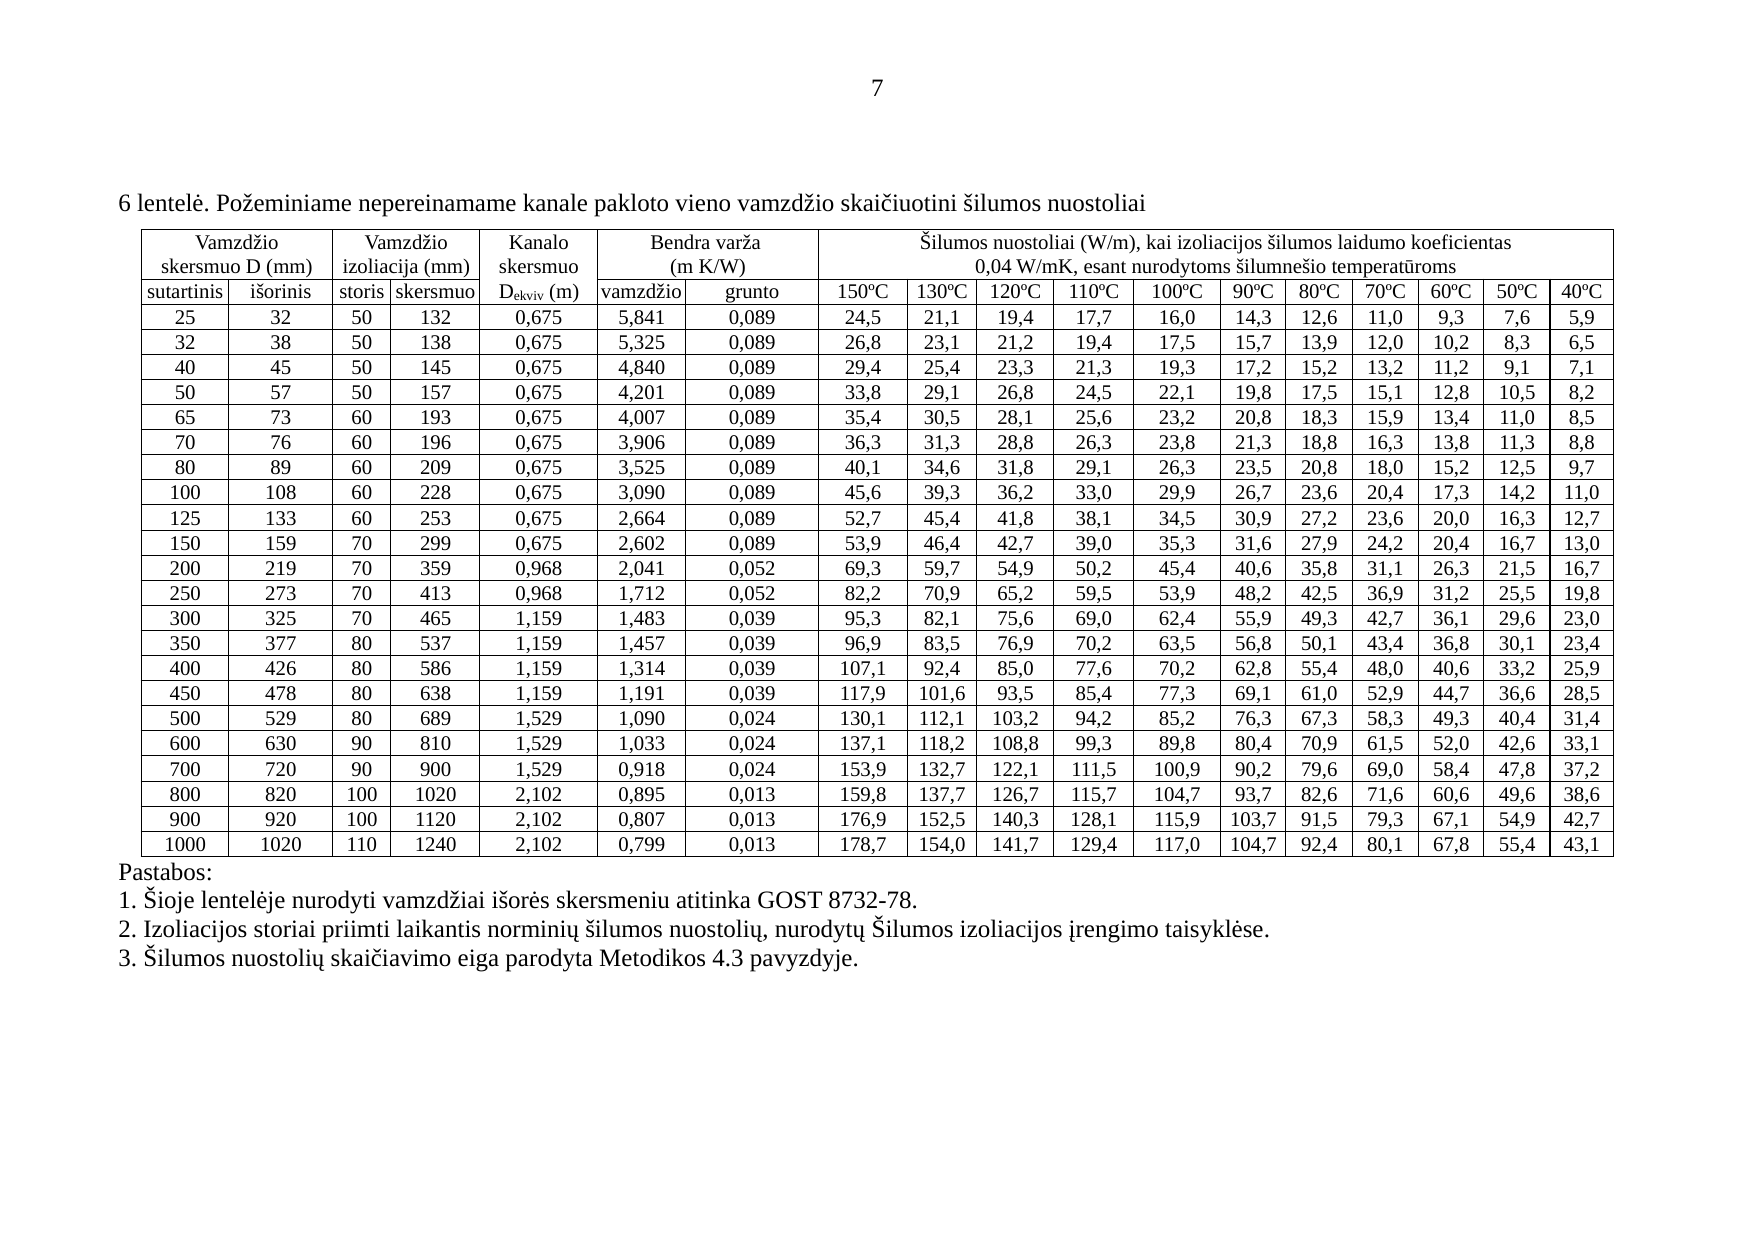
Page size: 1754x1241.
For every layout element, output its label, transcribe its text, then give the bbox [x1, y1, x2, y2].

table_cell 55,4 [1484, 832, 1549, 856]
table_cell 50 [142, 380, 228, 404]
table_cell 21,3 [1054, 355, 1133, 379]
table_cell 3,090 [598, 480, 685, 504]
table_cell 45,4 [1134, 556, 1220, 580]
table_cell 5,9 [1551, 305, 1613, 329]
table_cell 2,102 [480, 782, 597, 806]
table_cell 36,1 [1419, 606, 1483, 630]
table_cell 33,1 [1551, 731, 1613, 755]
table_cell 35,3 [1134, 531, 1220, 554]
table_cell 10,2 [1419, 330, 1483, 354]
table_cell 52,7 [819, 505, 907, 529]
table_cell 228 [391, 480, 479, 504]
table_cell 40,6 [1221, 556, 1285, 580]
table_cell 23,6 [1286, 480, 1352, 504]
table_cell 29,1 [1054, 455, 1133, 479]
table_cell 80 [333, 631, 390, 655]
table_cell 91,5 [1286, 807, 1352, 831]
table_cell 12,8 [1419, 380, 1483, 404]
table_cell 0,039 [686, 606, 818, 630]
table_cell 28,5 [1551, 681, 1613, 705]
table_cell 11,0 [1353, 305, 1418, 329]
table_cell 79,3 [1353, 807, 1418, 831]
table_cell 77,3 [1134, 681, 1220, 705]
table_cell 35,4 [819, 405, 907, 429]
table_cell 13,9 [1286, 330, 1352, 354]
table_cell 40,1 [819, 455, 907, 479]
table_cell 0,089 [686, 505, 818, 529]
table_cell 108 [229, 480, 332, 504]
table_cell 33,8 [819, 380, 907, 404]
table_cell 70,9 [1286, 731, 1352, 755]
table_cell 600 [142, 731, 228, 755]
table_cell 0,024 [686, 731, 818, 755]
table_cell 44,7 [1419, 681, 1483, 705]
table_cell 89 [229, 455, 332, 479]
table_cell 23,1 [908, 330, 976, 354]
table_cell 27,9 [1286, 531, 1352, 554]
table_cell 810 [391, 731, 479, 755]
table_cell 99,3 [1054, 731, 1133, 755]
table_cell 71,6 [1353, 782, 1418, 806]
table_cell 25,4 [908, 355, 976, 379]
table_cell 80 [142, 455, 228, 479]
table_cell 49,3 [1419, 706, 1483, 730]
table_cell 12,6 [1286, 305, 1352, 329]
table_cell 13,0 [1551, 531, 1613, 554]
table_cell 0,675 [480, 380, 597, 404]
table_cell 176,9 [819, 807, 907, 831]
table_cell 33,2 [1484, 656, 1549, 680]
table_cell 21,3 [1221, 430, 1285, 454]
table_cell 23,6 [1353, 505, 1418, 529]
table_cell 1,483 [598, 606, 685, 630]
table_cell 13,4 [1419, 405, 1483, 429]
table_cell 23,0 [1551, 606, 1613, 630]
table_cell 0,039 [686, 681, 818, 705]
table_cell 200 [142, 556, 228, 580]
table_cell 35,8 [1286, 556, 1352, 580]
table_cell 36,9 [1353, 581, 1418, 605]
table_cell 54,9 [977, 556, 1053, 580]
table_cell 0,089 [686, 355, 818, 379]
table_cell 1,529 [480, 731, 597, 755]
table_cell 2,102 [480, 807, 597, 831]
table_cell 28,1 [977, 405, 1053, 429]
table_cell 800 [142, 782, 228, 806]
text 6 lentelė. Požeminiame nepereinamame kanale pakloto vieno vamzdžio skaičiuotini šilumos nuostoliai [118, 188, 1636, 217]
table_cell 17,2 [1221, 355, 1285, 379]
table_cell 8,8 [1551, 430, 1613, 454]
table_cell 50,1 [1286, 631, 1352, 655]
table_cell 70 [333, 606, 390, 630]
table_cell 17,5 [1134, 330, 1220, 354]
table_cell 59,7 [908, 556, 976, 580]
table_cell 478 [229, 681, 332, 705]
table_cell 23,8 [1134, 430, 1220, 454]
table_cell 150 [142, 531, 228, 554]
table_cell 46,4 [908, 531, 976, 554]
table_cell 0,039 [686, 656, 818, 680]
table_cell 70 [142, 430, 228, 454]
table_cell 0,918 [598, 756, 685, 781]
table_cell 0,013 [686, 782, 818, 806]
table_cell 2,102 [480, 832, 597, 856]
table_cell 18,8 [1286, 430, 1352, 454]
table_cell 16,3 [1353, 430, 1418, 454]
table_cell 80 [333, 656, 390, 680]
table_cell storis [333, 280, 390, 303]
table_cell 61,0 [1286, 681, 1352, 705]
table_cell 75,6 [977, 606, 1053, 630]
table_cell 0,968 [480, 581, 597, 605]
table_cell 30,9 [1221, 505, 1285, 529]
table_cell 120ºC [977, 280, 1053, 303]
table_cell 1,159 [480, 656, 597, 680]
table_cell 43,1 [1551, 832, 1613, 856]
table_cell 42,7 [977, 531, 1053, 554]
table_cell 80,4 [1221, 731, 1285, 755]
table_cell 130ºC [908, 280, 976, 303]
table_cell 4,007 [598, 405, 685, 429]
table_cell 126,7 [977, 782, 1053, 806]
table_cell 16,7 [1484, 531, 1549, 554]
table_cell 0,807 [598, 807, 685, 831]
table_cell 29,1 [908, 380, 976, 404]
table_cell 0,799 [598, 832, 685, 856]
table_cell 13,2 [1353, 355, 1418, 379]
table_cell 36,2 [977, 480, 1053, 504]
table_header Vamzdžio izoliacija (mm) [333, 230, 479, 278]
table_cell 16,3 [1484, 505, 1549, 529]
table_cell 253 [391, 505, 479, 529]
table_cell 76 [229, 430, 332, 454]
table_cell 34,6 [908, 455, 976, 479]
table_cell 60ºC [1419, 280, 1483, 303]
table_cell 500 [142, 706, 228, 730]
table_cell 159,8 [819, 782, 907, 806]
table_cell 85,2 [1134, 706, 1220, 730]
table_cell 0,052 [686, 556, 818, 580]
table_cell 20,4 [1353, 480, 1418, 504]
table_cell 132,7 [908, 756, 976, 781]
table_cell 100,9 [1134, 756, 1220, 781]
table_cell 53,9 [1134, 581, 1220, 605]
table_cell 17,3 [1419, 480, 1483, 504]
table_cell 70,2 [1054, 631, 1133, 655]
table_cell 0,089 [686, 480, 818, 504]
table_cell 0,675 [480, 430, 597, 454]
table_cell 0,675 [480, 405, 597, 429]
table_cell 219 [229, 556, 332, 580]
table_cell 132 [391, 305, 479, 329]
table_cell 67,8 [1419, 832, 1483, 856]
table_cell 36,6 [1484, 681, 1549, 705]
table_cell 50,2 [1054, 556, 1133, 580]
table_cell 41,8 [977, 505, 1053, 529]
text 3. Šilumos nuostolių skaičiavimo eiga parodyta Metodikos 4.3 pavyzdyje. [118, 943, 1636, 972]
table_cell 32 [229, 305, 332, 329]
table_cell 26,3 [1419, 556, 1483, 580]
table_header Bendra varža (m K/W) [598, 230, 818, 278]
table_cell 23,3 [977, 355, 1053, 379]
table_cell 820 [229, 782, 332, 806]
table_cell 36,3 [819, 430, 907, 454]
table_cell 31,2 [1419, 581, 1483, 605]
table_cell 103,7 [1221, 807, 1285, 831]
table_cell 122,1 [977, 756, 1053, 781]
table_cell 20,8 [1286, 455, 1352, 479]
table_cell 0,968 [480, 556, 597, 580]
table_cell 1020 [229, 832, 332, 856]
table_cell 104,7 [1134, 782, 1220, 806]
table_cell 140,3 [977, 807, 1053, 831]
table_cell 6,5 [1551, 330, 1613, 354]
table_cell 1120 [391, 807, 479, 831]
table_cell 82,6 [1286, 782, 1352, 806]
table_cell 73 [229, 405, 332, 429]
table_cell 62,8 [1221, 656, 1285, 680]
table_cell 193 [391, 405, 479, 429]
table_cell 59,5 [1054, 581, 1133, 605]
table_cell 48,0 [1353, 656, 1418, 680]
table_cell 15,2 [1419, 455, 1483, 479]
table_cell 4,840 [598, 355, 685, 379]
table_cell 0,089 [686, 405, 818, 429]
table_cell 21,2 [977, 330, 1053, 354]
table_cell 0,089 [686, 531, 818, 554]
table_cell 24,5 [1054, 380, 1133, 404]
table_cell 90,2 [1221, 756, 1285, 781]
table_cell 39,0 [1054, 531, 1133, 554]
table_cell 15,7 [1221, 330, 1285, 354]
table_cell 1,529 [480, 706, 597, 730]
table_cell 154,0 [908, 832, 976, 856]
table_cell 377 [229, 631, 332, 655]
table_cell 14,3 [1221, 305, 1285, 329]
table_cell 117,9 [819, 681, 907, 705]
table_cell 27,2 [1286, 505, 1352, 529]
text Pastabos: [118, 857, 1636, 886]
table_cell 14,2 [1484, 480, 1549, 504]
table_cell 93,7 [1221, 782, 1285, 806]
table_cell grunto [686, 280, 818, 303]
table_cell 92,4 [908, 656, 976, 680]
table_cell 60 [333, 480, 390, 504]
table_cell 112,1 [908, 706, 976, 730]
table_cell 110 [333, 832, 390, 856]
table_cell 25,5 [1484, 581, 1549, 605]
table_cell 40,6 [1419, 656, 1483, 680]
table_cell 630 [229, 731, 332, 755]
table_cell 82,1 [908, 606, 976, 630]
table_cell 15,2 [1286, 355, 1352, 379]
table_cell 52,9 [1353, 681, 1418, 705]
table_cell 1,159 [480, 631, 597, 655]
table_cell 23,2 [1134, 405, 1220, 429]
table_cell 89,8 [1134, 731, 1220, 755]
table_cell 11,0 [1484, 405, 1549, 429]
table_cell 17,5 [1286, 380, 1352, 404]
table_cell 0,675 [480, 330, 597, 354]
table_cell 26,3 [1054, 430, 1133, 454]
table_cell 38 [229, 330, 332, 354]
table_cell 137,7 [908, 782, 976, 806]
table_cell 33,0 [1054, 480, 1133, 504]
table_cell 25,9 [1551, 656, 1613, 680]
table_cell 96,9 [819, 631, 907, 655]
table_cell 11,3 [1484, 430, 1549, 454]
table_cell 80ºC [1286, 280, 1352, 303]
table_cell 13,8 [1419, 430, 1483, 454]
table_cell 52,0 [1419, 731, 1483, 755]
table_cell 133 [229, 505, 332, 529]
table_cell 95,3 [819, 606, 907, 630]
table_cell 36,8 [1419, 631, 1483, 655]
table_cell 145 [391, 355, 479, 379]
table_cell 0,895 [598, 782, 685, 806]
table_cell 15,1 [1353, 380, 1418, 404]
table_cell 15,9 [1353, 405, 1418, 429]
table_cell 8,5 [1551, 405, 1613, 429]
table_cell 40ºC [1551, 280, 1613, 303]
table_cell 60,6 [1419, 782, 1483, 806]
table_cell 26,3 [1134, 455, 1220, 479]
table_cell 426 [229, 656, 332, 680]
table_cell 465 [391, 606, 479, 630]
table_cell 920 [229, 807, 332, 831]
table_cell 80,1 [1353, 832, 1418, 856]
table_cell skersmuo [391, 280, 479, 303]
table_cell 61,5 [1353, 731, 1418, 755]
table_cell 50 [333, 330, 390, 354]
table_cell 529 [229, 706, 332, 730]
table_cell 31,1 [1353, 556, 1418, 580]
table_cell 100ºC [1134, 280, 1220, 303]
table_cell 1,159 [480, 681, 597, 705]
table_cell 8,3 [1484, 330, 1549, 354]
table_cell 42,7 [1551, 807, 1613, 831]
table_cell išorinis [229, 280, 332, 303]
table_cell 26,8 [977, 380, 1053, 404]
table_cell vamzdžio [598, 280, 685, 303]
table_cell 1,712 [598, 581, 685, 605]
table_cell 65 [142, 405, 228, 429]
table_cell 70,2 [1134, 656, 1220, 680]
table_cell 150ºC [819, 280, 907, 303]
table_cell 108,8 [977, 731, 1053, 755]
table_cell 85,4 [1054, 681, 1133, 705]
table_cell 70 [333, 556, 390, 580]
table_cell 16,0 [1134, 305, 1220, 329]
table_cell 0,675 [480, 531, 597, 554]
table_cell 100 [142, 480, 228, 504]
table_cell 56,8 [1221, 631, 1285, 655]
table_cell 900 [391, 756, 479, 781]
table_cell 31,8 [977, 455, 1053, 479]
table_cell 138 [391, 330, 479, 354]
table_cell 20,0 [1419, 505, 1483, 529]
table_cell 7,1 [1551, 355, 1613, 379]
table_cell 60 [333, 430, 390, 454]
table_cell 47,8 [1484, 756, 1549, 781]
table_cell 50 [333, 355, 390, 379]
table_cell 450 [142, 681, 228, 705]
table_cell 2,664 [598, 505, 685, 529]
table_cell 1,090 [598, 706, 685, 730]
table_cell 0,024 [686, 706, 818, 730]
table_cell 130,1 [819, 706, 907, 730]
table_cell 58,4 [1419, 756, 1483, 781]
table_cell 55,9 [1221, 606, 1285, 630]
table_cell 12,7 [1551, 505, 1613, 529]
table_cell 40 [142, 355, 228, 379]
table_cell 19,8 [1551, 581, 1613, 605]
table_cell 0,089 [686, 430, 818, 454]
table_cell 10,5 [1484, 380, 1549, 404]
table_cell 0,013 [686, 807, 818, 831]
table_cell 20,8 [1221, 405, 1285, 429]
table_cell 5,325 [598, 330, 685, 354]
table_cell 49,6 [1484, 782, 1549, 806]
table_cell 24,5 [819, 305, 907, 329]
table_cell 209 [391, 455, 479, 479]
table_cell 19,4 [1054, 330, 1133, 354]
table_cell 67,1 [1419, 807, 1483, 831]
table_cell 103,2 [977, 706, 1053, 730]
table_cell 19,4 [977, 305, 1053, 329]
table_cell 299 [391, 531, 479, 554]
table_cell 9,7 [1551, 455, 1613, 479]
table_cell 69,0 [1054, 606, 1133, 630]
table_cell 300 [142, 606, 228, 630]
table_cell 11,0 [1551, 480, 1613, 504]
table_cell 1,033 [598, 731, 685, 755]
table_cell 0,675 [480, 355, 597, 379]
table_cell 17,7 [1054, 305, 1133, 329]
table_cell 115,9 [1134, 807, 1220, 831]
table_cell 9,3 [1419, 305, 1483, 329]
table_cell 38,6 [1551, 782, 1613, 806]
table_cell 92,4 [1286, 832, 1352, 856]
table_cell 0,039 [686, 631, 818, 655]
table_cell 18,3 [1286, 405, 1352, 429]
table_cell 28,8 [977, 430, 1053, 454]
table_cell 90ºC [1221, 280, 1285, 303]
table_cell 39,3 [908, 480, 976, 504]
table_cell 43,4 [1353, 631, 1418, 655]
table_cell 20,4 [1419, 531, 1483, 554]
table_cell 196 [391, 430, 479, 454]
table_cell 107,1 [819, 656, 907, 680]
table_cell 350 [142, 631, 228, 655]
table_cell 37,2 [1551, 756, 1613, 781]
table_header Kanalo skersmuo [480, 230, 597, 278]
table_cell 21,5 [1484, 556, 1549, 580]
table_cell 141,7 [977, 832, 1053, 856]
table_cell 23,4 [1551, 631, 1613, 655]
table_cell 42,5 [1286, 581, 1352, 605]
table_cell 45,4 [908, 505, 976, 529]
table_header Vamzdžio skersmuo D (mm) [142, 230, 332, 278]
table_cell 586 [391, 656, 479, 680]
table_cell 34,5 [1134, 505, 1220, 529]
table_cell 26,7 [1221, 480, 1285, 504]
table_cell 60 [333, 505, 390, 529]
table_cell 90 [333, 731, 390, 755]
table_cell 0,013 [686, 832, 818, 856]
table_cell 0,024 [686, 756, 818, 781]
table_cell 16,7 [1551, 556, 1613, 580]
table_cell 0,675 [480, 455, 597, 479]
table_cell 359 [391, 556, 479, 580]
table_cell 137,1 [819, 731, 907, 755]
table_cell 900 [142, 807, 228, 831]
table_cell 77,6 [1054, 656, 1133, 680]
table_cell 65,2 [977, 581, 1053, 605]
table_cell 325 [229, 606, 332, 630]
table_cell 413 [391, 581, 479, 605]
table_cell 54,9 [1484, 807, 1549, 831]
table_cell 689 [391, 706, 479, 730]
table_cell 0,089 [686, 455, 818, 479]
table_cell 0,675 [480, 480, 597, 504]
table_cell 26,8 [819, 330, 907, 354]
table_cell 70ºC [1353, 280, 1418, 303]
table_cell 159 [229, 531, 332, 554]
table_cell 3,525 [598, 455, 685, 479]
table_cell 42,6 [1484, 731, 1549, 755]
text 2. Izoliacijos storiai priimti laikantis norminių šilumos nuostolių, nurodytų Šilumos izoliacijos įrengimo taisyklėse. [118, 914, 1636, 943]
table_cell Dekviv (m) [480, 279, 597, 303]
table_cell 18,0 [1353, 455, 1418, 479]
table_cell 19,8 [1221, 380, 1285, 404]
table_cell 700 [142, 756, 228, 781]
table_cell 153,9 [819, 756, 907, 781]
table_cell 22,1 [1134, 380, 1220, 404]
table_cell 30,5 [908, 405, 976, 429]
table_cell 100 [333, 782, 390, 806]
table_cell 7,6 [1484, 305, 1549, 329]
table_cell 1240 [391, 832, 479, 856]
table_cell 93,5 [977, 681, 1053, 705]
table_cell 85,0 [977, 656, 1053, 680]
table_cell 94,2 [1054, 706, 1133, 730]
table_cell 80 [333, 706, 390, 730]
table_cell 63,5 [1134, 631, 1220, 655]
table_cell 90 [333, 756, 390, 781]
table_cell 0,089 [686, 305, 818, 329]
table_cell 100 [333, 807, 390, 831]
table_cell 5,841 [598, 305, 685, 329]
table_cell 70 [333, 531, 390, 554]
table_cell 12,0 [1353, 330, 1418, 354]
table_cell 49,3 [1286, 606, 1352, 630]
table_cell 50 [333, 380, 390, 404]
table_cell 0,675 [480, 505, 597, 529]
table_cell 720 [229, 756, 332, 781]
table_cell 80 [333, 681, 390, 705]
table_cell 70 [333, 581, 390, 605]
table_cell 1,529 [480, 756, 597, 781]
table_cell 117,0 [1134, 832, 1220, 856]
table_cell 50 [333, 305, 390, 329]
table_cell 82,2 [819, 581, 907, 605]
table_cell 30,1 [1484, 631, 1549, 655]
table_cell 178,7 [819, 832, 907, 856]
table_cell sutartinis [142, 280, 228, 303]
table_cell 4,201 [598, 380, 685, 404]
table_cell 57 [229, 380, 332, 404]
table_cell 250 [142, 581, 228, 605]
table_cell 1,457 [598, 631, 685, 655]
table_cell 29,9 [1134, 480, 1220, 504]
table_cell 31,3 [908, 430, 976, 454]
table_cell 69,3 [819, 556, 907, 580]
table_cell 67,3 [1286, 706, 1352, 730]
table_cell 0,052 [686, 581, 818, 605]
table_cell 129,4 [1054, 832, 1133, 856]
table_cell 31,4 [1551, 706, 1613, 730]
table_cell 69,0 [1353, 756, 1418, 781]
table_cell 1,191 [598, 681, 685, 705]
table_cell 0,675 [480, 305, 597, 329]
table_cell 1,159 [480, 606, 597, 630]
table_cell 125 [142, 505, 228, 529]
table_cell 60 [333, 405, 390, 429]
table_cell 19,3 [1134, 355, 1220, 379]
table_cell 55,4 [1286, 656, 1352, 680]
table_cell 0,089 [686, 330, 818, 354]
table_cell 48,2 [1221, 581, 1285, 605]
table_cell 152,5 [908, 807, 976, 831]
table_cell 58,3 [1353, 706, 1418, 730]
table_cell 40,4 [1484, 706, 1549, 730]
table_cell 11,2 [1419, 355, 1483, 379]
table_cell 104,7 [1221, 832, 1285, 856]
table_cell 23,5 [1221, 455, 1285, 479]
table_cell 79,6 [1286, 756, 1352, 781]
table_cell 53,9 [819, 531, 907, 554]
table_cell 21,1 [908, 305, 976, 329]
table_cell 111,5 [1054, 756, 1133, 781]
table_cell 62,4 [1134, 606, 1220, 630]
table_cell 537 [391, 631, 479, 655]
table_cell 0,089 [686, 380, 818, 404]
table_cell 76,9 [977, 631, 1053, 655]
table_cell 157 [391, 380, 479, 404]
table_cell 70,9 [908, 581, 976, 605]
table_cell 25,6 [1054, 405, 1133, 429]
table_cell 83,5 [908, 631, 976, 655]
table_cell 8,2 [1551, 380, 1613, 404]
table_cell 31,6 [1221, 531, 1285, 554]
table_cell 638 [391, 681, 479, 705]
table_cell 128,1 [1054, 807, 1133, 831]
table_cell 101,6 [908, 681, 976, 705]
text 1. Šioje lentelėje nurodyti vamzdžiai išorės skersmeniu atitinka GOST 8732-78. [118, 886, 1636, 914]
table_cell 2,041 [598, 556, 685, 580]
table_cell 1020 [391, 782, 479, 806]
table_cell 9,1 [1484, 355, 1549, 379]
table_cell 45 [229, 355, 332, 379]
table_cell 3,906 [598, 430, 685, 454]
table_cell 12,5 [1484, 455, 1549, 479]
table_cell 45,6 [819, 480, 907, 504]
table_cell 29,6 [1484, 606, 1549, 630]
table_header Šilumos nuostoliai (W/m), kai izoliacijos šilumos laidumo koeficientas 0,04 W/mK, esant nurodytoms šilumnešio temperatūroms [819, 230, 1613, 278]
table_cell 24,2 [1353, 531, 1418, 554]
table_cell 76,3 [1221, 706, 1285, 730]
table_cell 69,1 [1221, 681, 1285, 705]
table_cell 42,7 [1353, 606, 1418, 630]
table_cell 50ºC [1484, 280, 1549, 303]
table_cell 110ºC [1054, 280, 1133, 303]
table_cell 32 [142, 330, 228, 354]
table_cell 400 [142, 656, 228, 680]
table_cell 118,2 [908, 731, 976, 755]
table_cell 1000 [142, 832, 228, 856]
table_cell 273 [229, 581, 332, 605]
table_cell 2,602 [598, 531, 685, 554]
table_cell 25 [142, 305, 228, 329]
table_cell 60 [333, 455, 390, 479]
table_cell 1,314 [598, 656, 685, 680]
table_cell 115,7 [1054, 782, 1133, 806]
table_cell 38,1 [1054, 505, 1133, 529]
table_cell 29,4 [819, 355, 907, 379]
